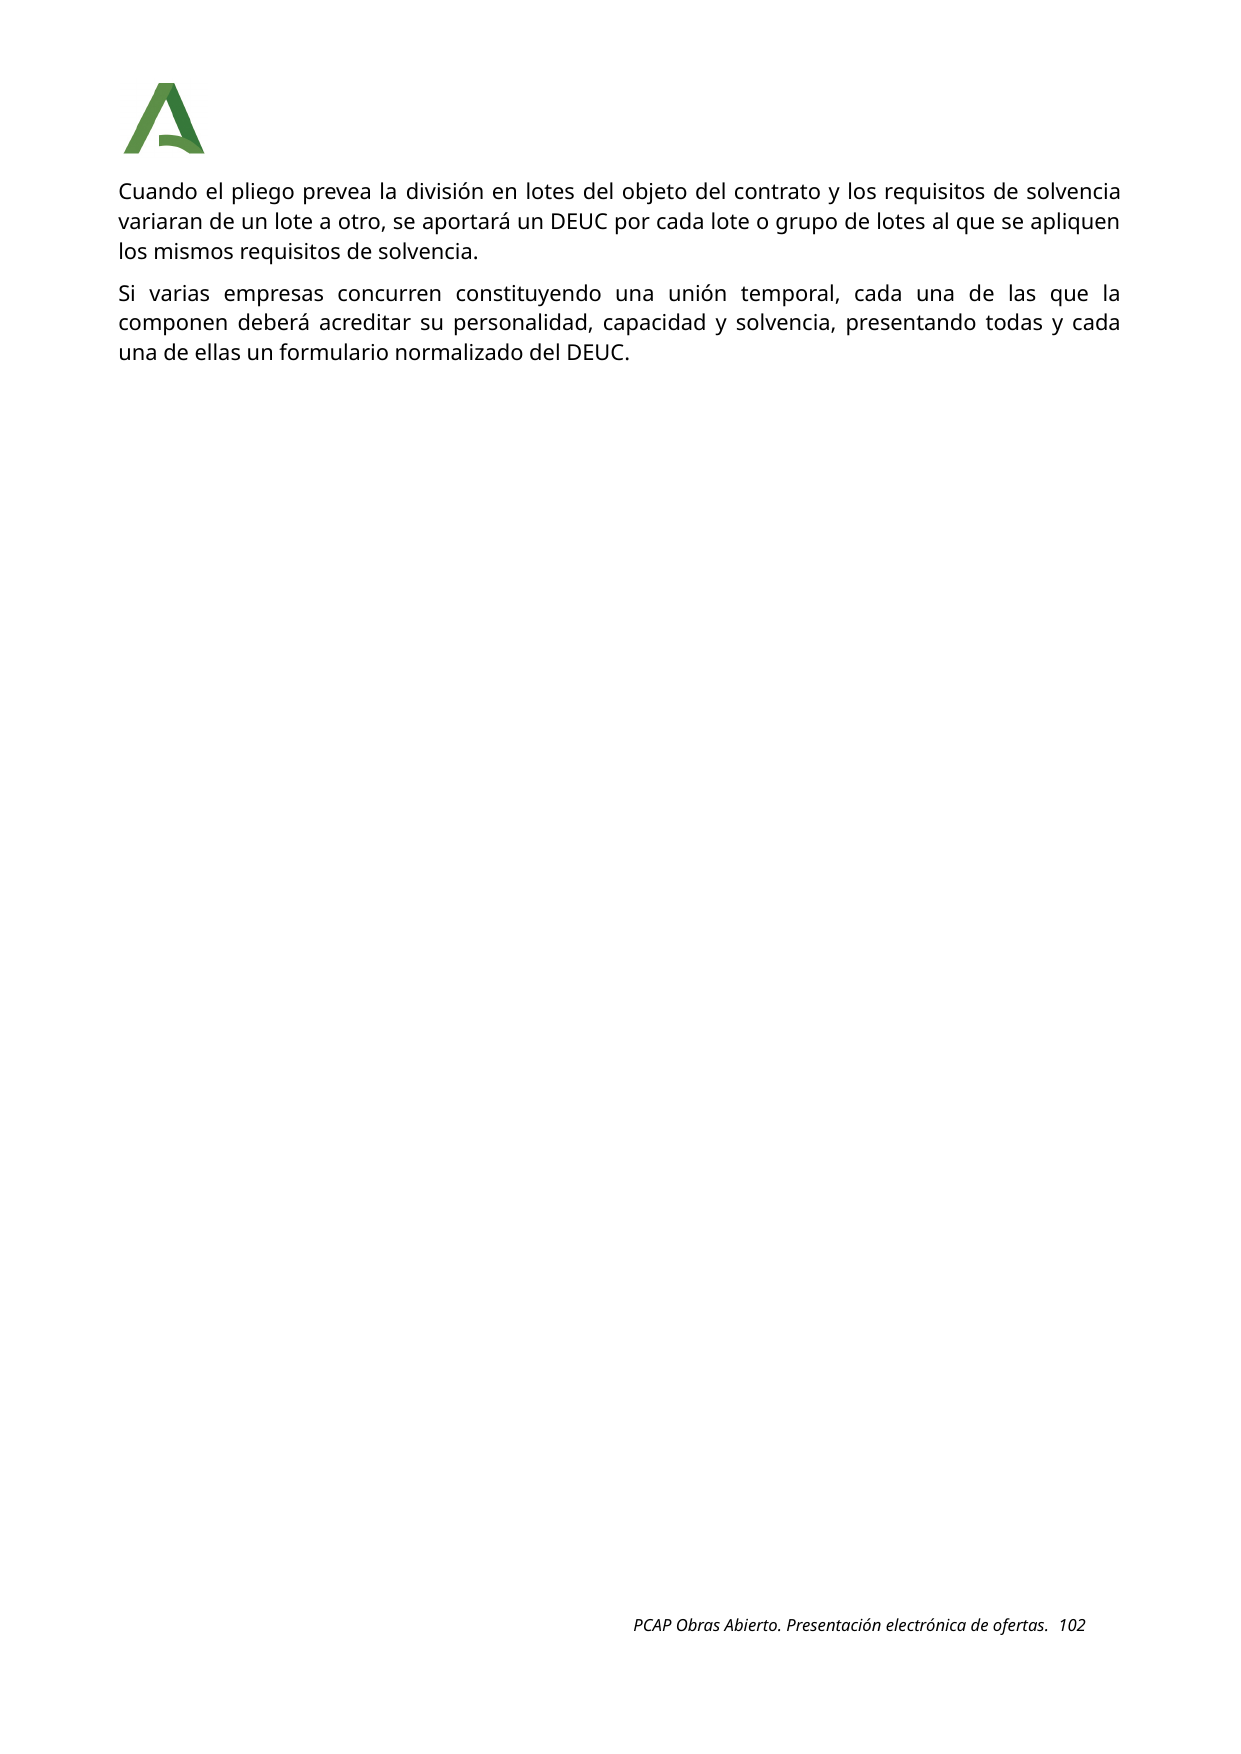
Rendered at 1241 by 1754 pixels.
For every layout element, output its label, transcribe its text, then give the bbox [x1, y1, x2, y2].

text Si varias empresas concurren constituyendo una unión temporal, cada una de las que la componen deberá acreditar su personalidad, capacidad y solvencia, presentando todas y cada una de ellas un formulario normalizado del DEUC. [118, 277, 1122, 367]
picture [119, 78, 209, 158]
text Cuando el pliego prevea la división en lotes del objeto del contrato y los requisitos de solvencia variaran de un lote a otro, se aportará un DEUC por cada lote o grupo de lotes al que se apliquen los mismos requisitos de solvencia. [118, 176, 1122, 266]
